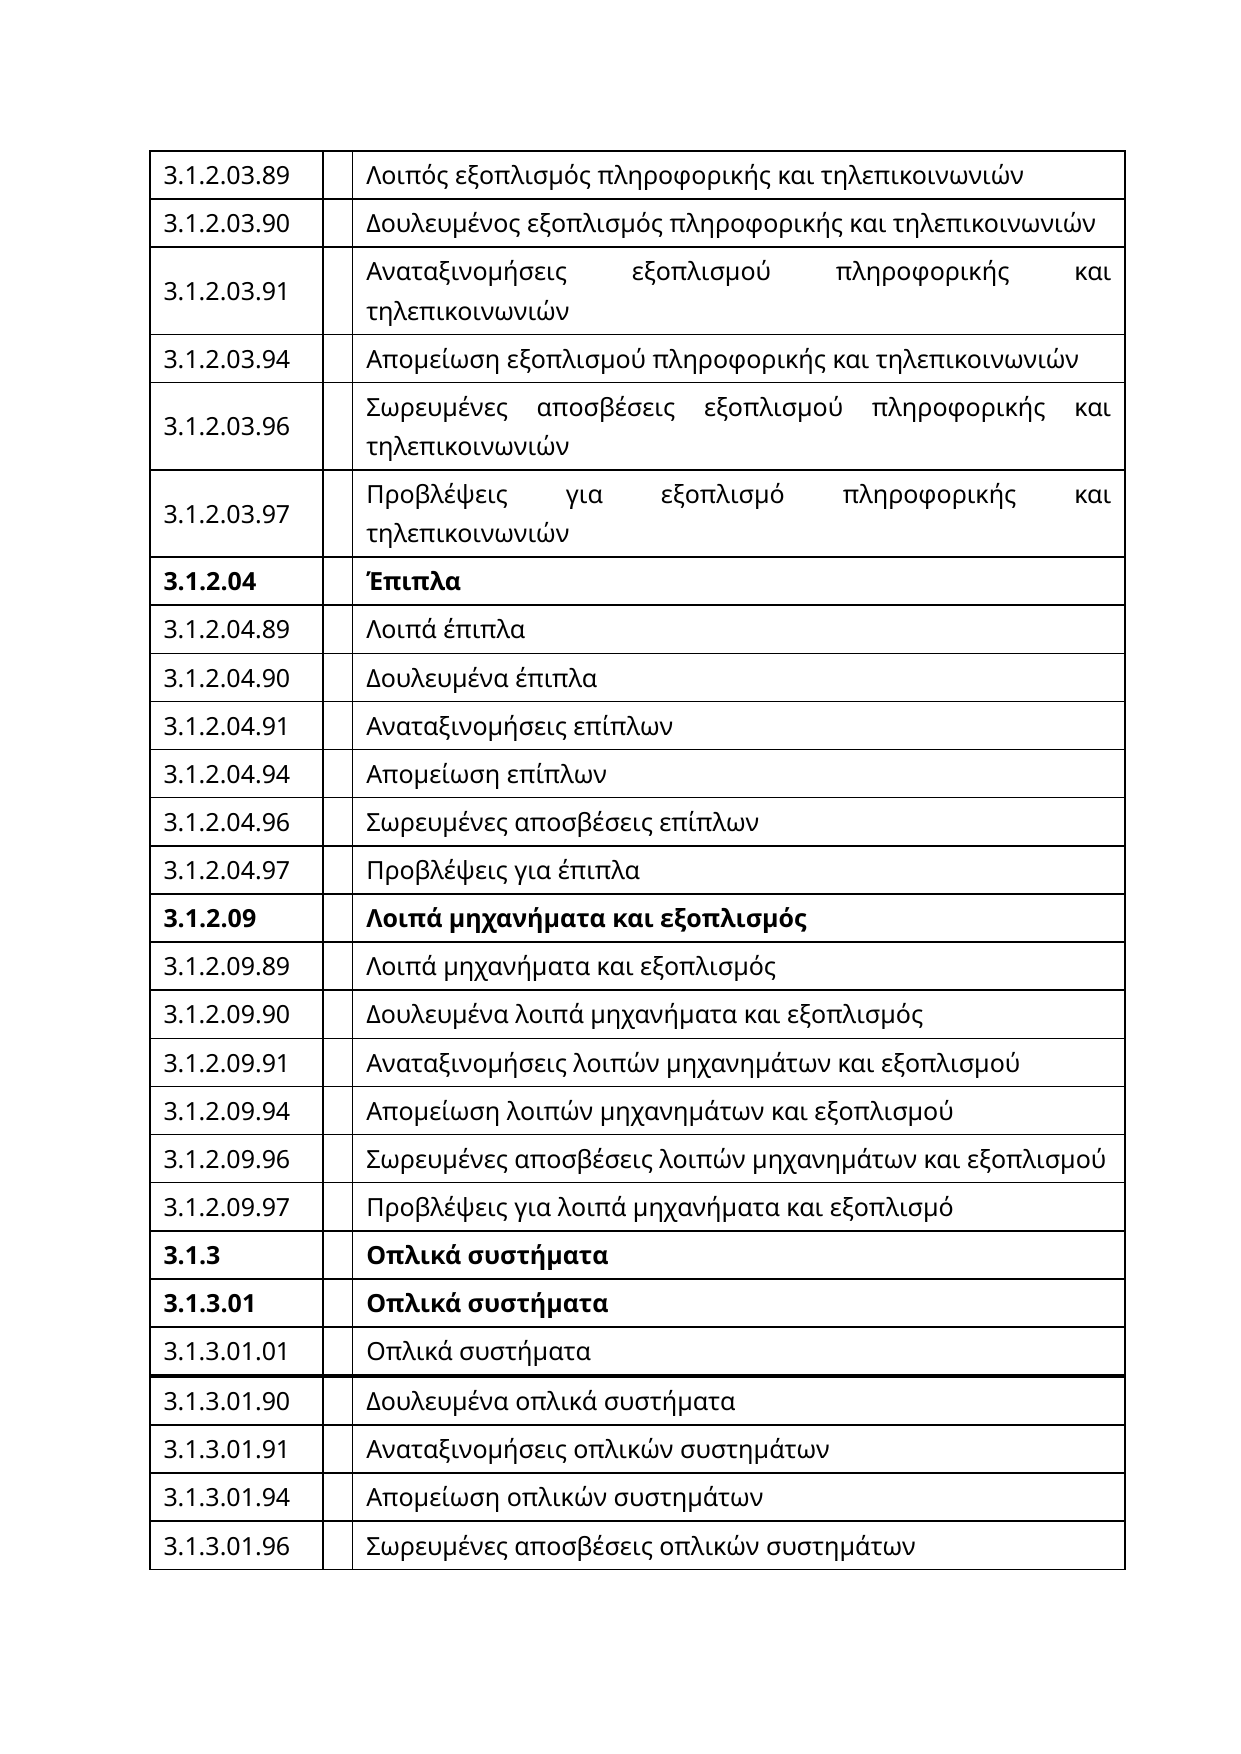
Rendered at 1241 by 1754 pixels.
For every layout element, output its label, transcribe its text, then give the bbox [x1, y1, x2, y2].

table_cell Αναταξινομήσεις επίπλων [353, 702, 1124, 749]
table_cell [324, 654, 352, 701]
table_cell Δουλευμένα λοιπά μηχανήματα και εξοπλισμός [353, 991, 1124, 1037]
table_cell Λοιπά έπιπλα [353, 606, 1124, 652]
table_cell 3.1.2.03.94 [151, 335, 322, 382]
table_cell 3.1.3.01.91 [151, 1426, 322, 1472]
table_cell 3.1.2.09.89 [151, 943, 322, 989]
table_cell 3.1.2.04.96 [151, 798, 322, 845]
table_cell 3.1.2.09.91 [151, 1039, 322, 1086]
table_cell Έπιπλα [353, 558, 1124, 604]
table_cell Λοιπά μηχανήματα και εξοπλισμός [353, 943, 1124, 989]
table_cell 3.1.2.04 [151, 558, 322, 604]
table_cell [324, 750, 352, 797]
table_cell 3.1.2.03.96 [151, 383, 322, 469]
table_cell Οπλικά συστήματα [353, 1280, 1124, 1326]
table_cell [324, 991, 352, 1037]
table_cell [324, 943, 352, 989]
table_cell 3.1.3 [151, 1232, 322, 1278]
table_cell [324, 335, 352, 382]
table_cell Απομείωση επίπλων [353, 750, 1124, 797]
table_header 3.1.3.01.90 [151, 1378, 322, 1424]
table_cell 3.1.2.03.89 [151, 152, 322, 198]
table_cell 3.1.2.03.91 [151, 248, 322, 333]
table_cell Οπλικά συστήματα [353, 1328, 1124, 1374]
table_cell [324, 200, 352, 246]
table_cell 3.1.2.04.89 [151, 606, 322, 652]
table_cell Δουλευμένος εξοπλισμός πληροφορικής και τηλεπικοινωνιών [353, 200, 1124, 246]
table_cell [324, 558, 352, 604]
table_cell Δουλευμένα έπιπλα [353, 654, 1124, 701]
table_cell [324, 1135, 352, 1182]
table_cell 3.1.2.04.97 [151, 847, 322, 893]
table_cell [324, 1087, 352, 1134]
table_cell [324, 1474, 352, 1520]
table_cell Απομείωση λοιπών μηχανημάτων και εξοπλισμού [353, 1087, 1124, 1134]
table_cell [324, 248, 352, 333]
table_cell Προβλέψεις για εξοπλισμό πληροφορικής και τηλεπικοινωνιών [353, 471, 1124, 556]
table_cell 3.1.3.01.94 [151, 1474, 322, 1520]
table_cell 3.1.2.09.90 [151, 991, 322, 1037]
table_cell 3.1.2.09.97 [151, 1183, 322, 1230]
table_cell 3.1.2.04.90 [151, 654, 322, 701]
table_cell 3.1.3.01.01 [151, 1328, 322, 1374]
table_cell 3.1.2.09.94 [151, 1087, 322, 1134]
table_cell Αναταξινομήσεις εξοπλισμού πληροφορικής και τηλεπικοινωνιών [353, 248, 1124, 333]
table_header Δουλευμένα οπλικά συστήματα [353, 1378, 1124, 1424]
table_cell Σωρευμένες αποσβέσεις οπλικών συστημάτων [353, 1522, 1124, 1568]
table_cell 3.1.2.03.90 [151, 200, 322, 246]
table_cell Αναταξινομήσεις λοιπών μηχανημάτων και εξοπλισμού [353, 1039, 1124, 1086]
table_cell [324, 1328, 352, 1374]
table_cell Σωρευμένες αποσβέσεις εξοπλισμού πληροφορικής και τηλεπικοινωνιών [353, 383, 1124, 469]
table_cell [324, 152, 352, 198]
table_cell [324, 1232, 352, 1278]
table_cell [324, 383, 352, 469]
table_cell [324, 1522, 352, 1568]
table_cell [324, 895, 352, 941]
table_cell Λοιπά μηχανήματα και εξοπλισμός [353, 895, 1124, 941]
table_cell [324, 847, 352, 893]
table_cell 3.1.3.01 [151, 1280, 322, 1326]
table_cell 3.1.2.09.96 [151, 1135, 322, 1182]
table_cell [324, 471, 352, 556]
table_cell Προβλέψεις για έπιπλα [353, 847, 1124, 893]
table_cell 3.1.3.01.96 [151, 1522, 322, 1568]
table_cell Οπλικά συστήματα [353, 1232, 1124, 1278]
table_cell [324, 1183, 352, 1230]
table_cell 3.1.2.04.94 [151, 750, 322, 797]
table_cell [324, 702, 352, 749]
table_cell [324, 1039, 352, 1086]
table_cell 3.1.2.04.91 [151, 702, 322, 749]
table_cell 3.1.2.03.97 [151, 471, 322, 556]
table_cell Αναταξινομήσεις οπλικών συστημάτων [353, 1426, 1124, 1472]
table_header [324, 1378, 352, 1424]
table_cell [324, 798, 352, 845]
table_cell Απομείωση εξοπλισμού πληροφορικής και τηλεπικοινωνιών [353, 335, 1124, 382]
table_cell [324, 1280, 352, 1326]
table_cell Λοιπός εξοπλισμός πληροφορικής και τηλεπικοινωνιών [353, 152, 1124, 198]
table_cell Απομείωση οπλικών συστημάτων [353, 1474, 1124, 1520]
table_cell Προβλέψεις για λοιπά μηχανήματα και εξοπλισμό [353, 1183, 1124, 1230]
table_cell Σωρευμένες αποσβέσεις λοιπών μηχανημάτων και εξοπλισμού [353, 1135, 1124, 1182]
table_cell [324, 606, 352, 652]
table_cell 3.1.2.09 [151, 895, 322, 941]
table_cell Σωρευμένες αποσβέσεις επίπλων [353, 798, 1124, 845]
table_cell [324, 1426, 352, 1472]
